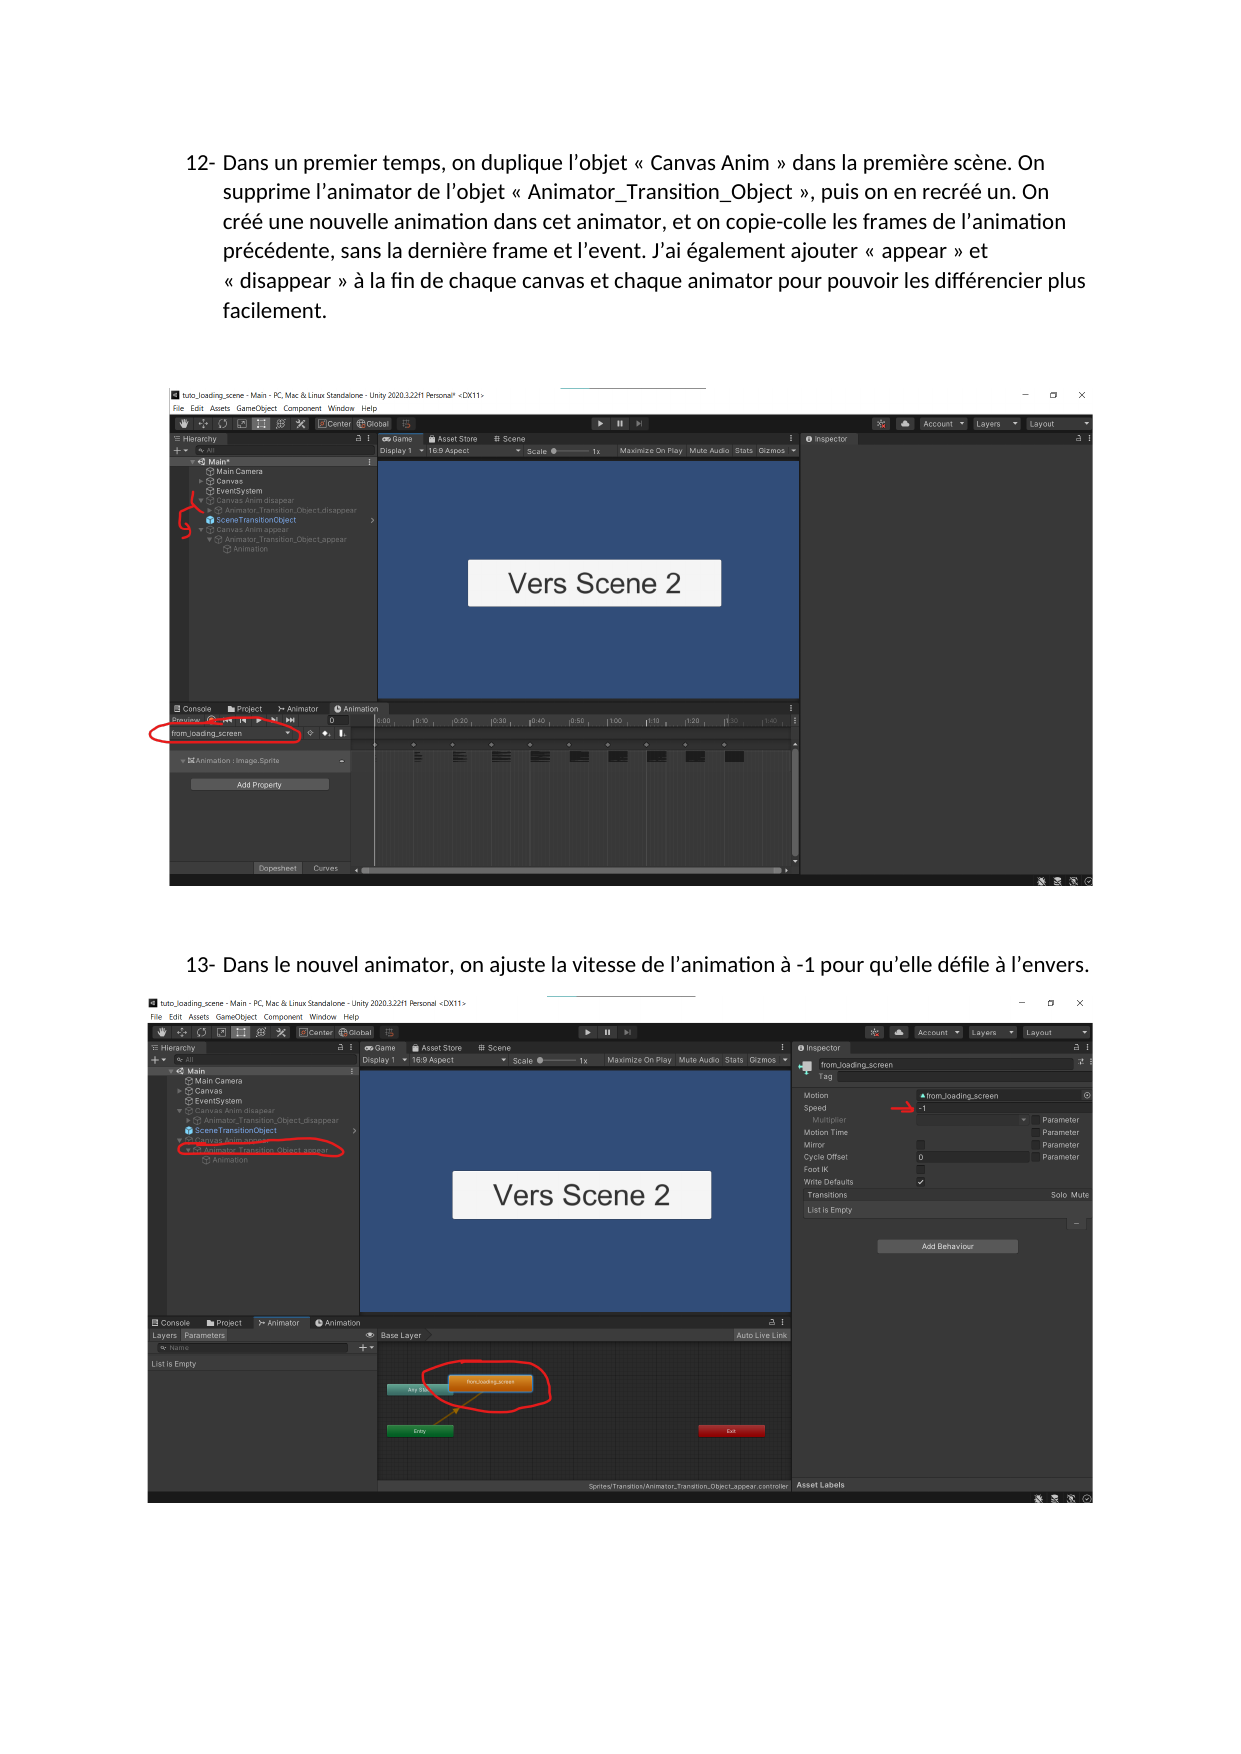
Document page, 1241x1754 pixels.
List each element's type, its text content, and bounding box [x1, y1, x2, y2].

list Dans le nouvel animator, on ajuste la vitesse de l’animation à -1 pour qu’elle défile à l’envers. [185, 950, 1093, 978]
list Dans un premier temps, on duplique l’objet « Canvas Anim » dans la première scène. On supprime l’animator de l’objet « Animator_Transition_Object », puis on en recréé un. On créé une nouvelle animation dans cet animator, et on copie-colle les frames de l’animation précédente, sans la dernière frame et l’event. J’ai également ajouter « appear » et « disappear » à la fin de chaque canvas et chaque animator pour pouvoir les différencier plus facilement. [185, 148, 1093, 324]
